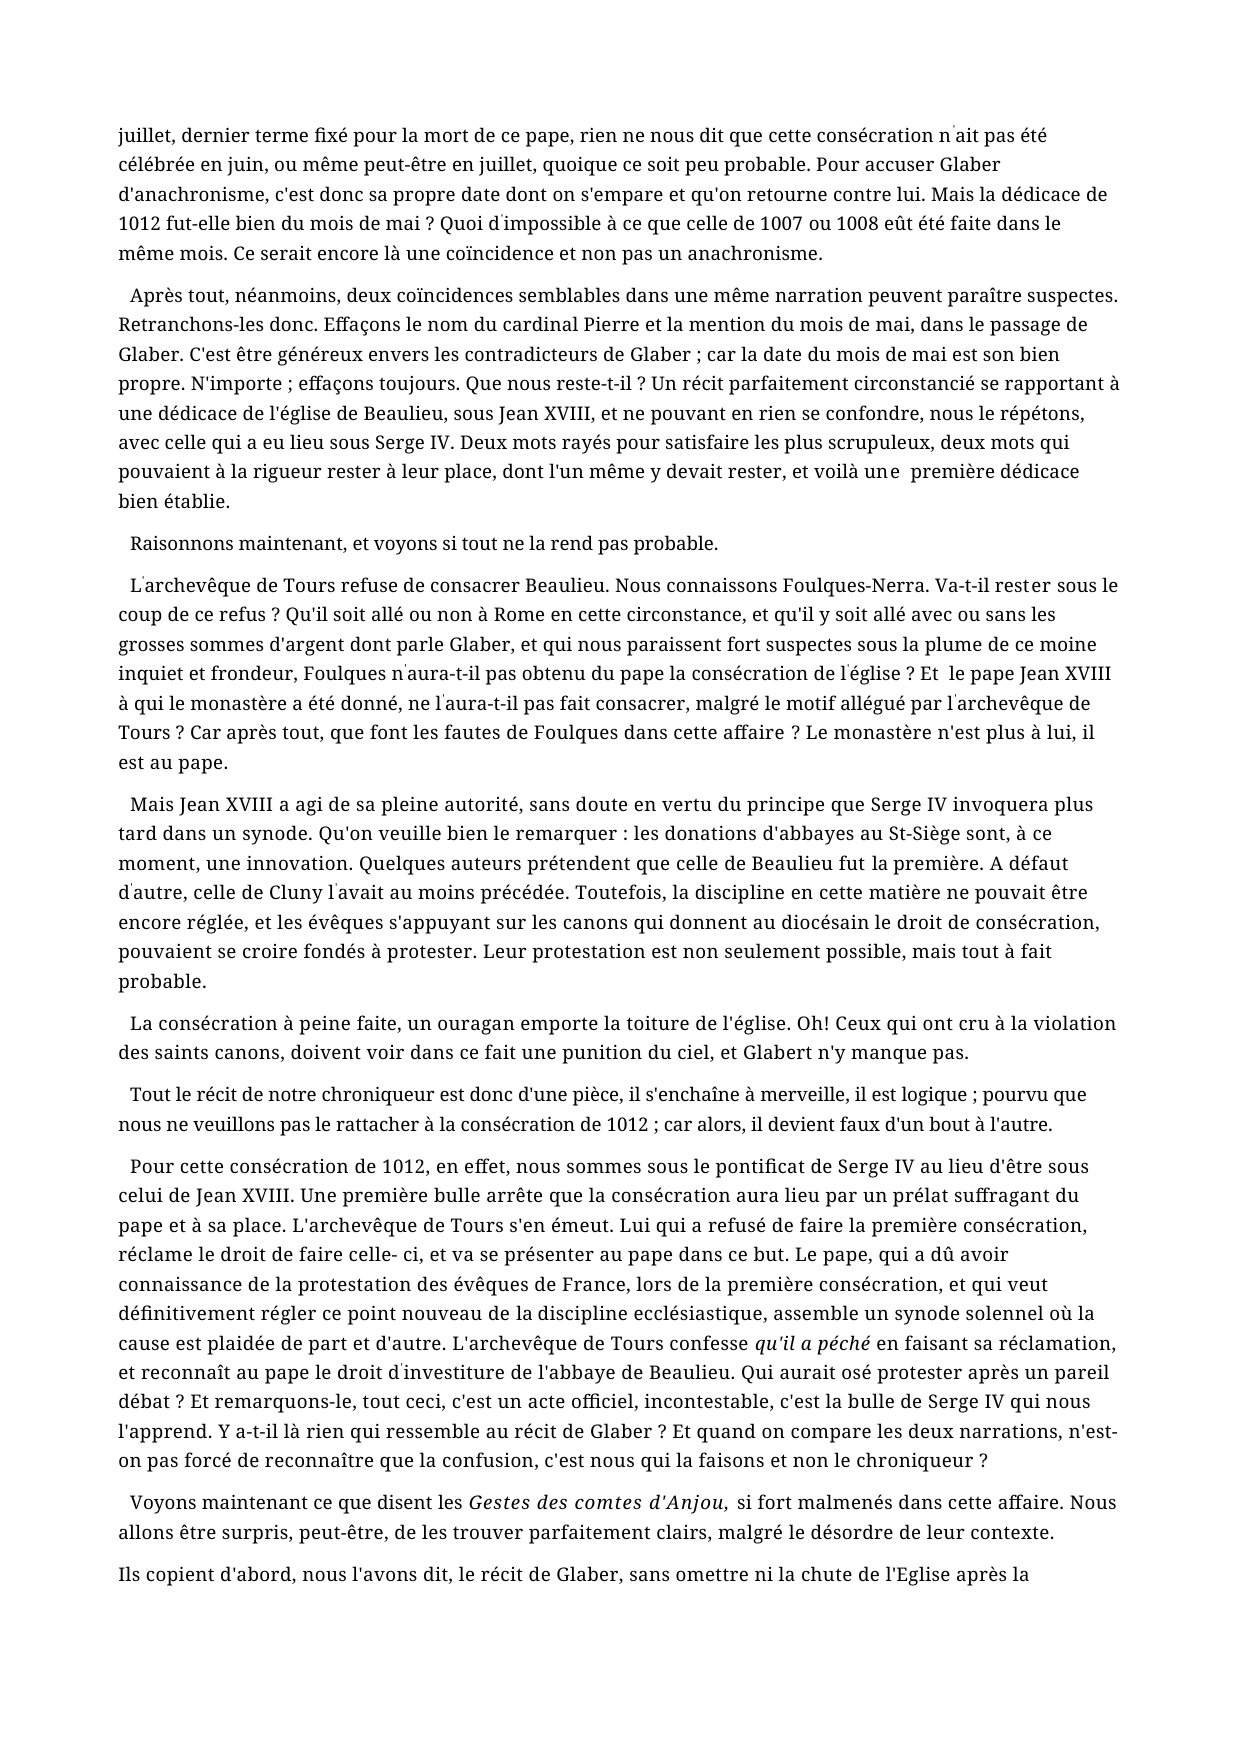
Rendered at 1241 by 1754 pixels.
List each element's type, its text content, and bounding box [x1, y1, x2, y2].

text Ils copient d'abord, nous l'avons dit, le récit de Glaber, sans omettre ni la chute de l'Eglise après la [118, 1557, 1122, 1587]
text L'archevêque de Tours refuse de consacrer Beaulieu. Nous connaissons Foulques-Nerra. Va-t-il rester sous le coup de ce refus ? Qu'il soit allé ou non à Rome en cette circonstance, et qu'il y soit allé avec ou sans les grosses sommes d'argent dont parle Glaber, et qui nous paraissent fort suspectes sous la plume de ce moine inquiet et frondeur, Foulques n'aura-t-il pas obtenu du pape la consécration de l'église ? Et le pape Jean XVIII à qui le monastère a été donné, ne l'aura-t-il pas fait consacrer, malgré le motif allégué par l'archevêque de Tours ? Car après tout, que font les fautes de Foulques dans cette affaire ? Le monastère n'est plus à lui, il est au pape. [118, 568, 1122, 775]
text Mais Jean XVIII a agi de sa pleine autorité, sans doute en vertu du principe que Serge IV invoquera plus tard dans un synode. Qu'on veuille bien le remarquer : les donations d'abbayes au St-Siège sont, à ce moment, une innovation. Quelques auteurs prétendent que celle de Beaulieu fut la première. A défaut d'autre, celle de Cluny l'avait au moins précédée. Toutefois, la discipline en cette matière ne pouvait être encore réglée, et les évêques s'appuyant sur les canons qui donnent au diocésain le droit de consécration, pouvaient se croire fondés à protester. Leur protestation est non seulement possible, mais tout à fait probable. [118, 787, 1122, 993]
text Voyons maintenant ce que disent les Gestes des comtes d'Anjou, si fort malmenés dans cette affaire. Nous allons être surpris, peut-être, de les trouver parfaitement clairs, malgré le désordre de leur contexte. [118, 1486, 1122, 1545]
text Pour cette consécration de 1012, en effet, nous sommes sous le pontificat de Serge IV au lieu d'être sous celui de Jean XVIII. Une première bulle arrête que la consécration aura lieu par un prélat suffragant du pape et à sa place. L'archevêque de Tours s'en émeut. Lui qui a refusé de faire la première consécration, réclame le droit de faire celle- ci, et va se présenter au pape dans ce but. Le pape, qui a dû avoir connaissance de la protestation des évêques de France, lors de la première consécration, et qui veut définitivement régler ce point nouveau de la discipline ecclésiastique, assemble un synode solennel où la cause est plaidée de part et d'autre. L'archevêque de Tours confesse qu'il a péché en faisant sa réclamation, et reconnaît au pape le droit d'investiture de l'abbaye de Beaulieu. Qui aurait osé protester après un pareil débat ? Et remarquons-le, tout ceci, c'est un acte officiel, incontestable, c'est la bulle de Serge IV qui nous l'apprend. Y a-t-il là rien qui ressemble au récit de Glaber ? Et quand on compare les deux narrations, n'est-on pas forcé de reconnaître que la confusion, c'est nous qui la faisons et non le chroniqueur ? [118, 1149, 1122, 1473]
text Raisonnons maintenant, et voyons si tout ne la rend pas probable. [118, 526, 1122, 556]
text juillet, dernier terme fixé pour la mort de ce pape, rien ne nous dit que cette consécration n'ait pas été célébrée en juin, ou même peut-être en juillet, quoique ce soit peu probable. Pour accuser Glaber d'anachronisme, c'est donc sa propre date dont on s'empare et qu'on retourne contre lui. Mais la dédicace de 1012 fut-elle bien du mois de mai ? Quoi d'impossible à ce que celle de 1007 ou 1008 eût été faite dans le même mois. Ce serait encore là une coïncidence et non pas un anachronisme. [118, 118, 1122, 266]
text Après tout, néanmoins, deux coïncidences semblables dans une même narration peuvent paraître suspectes. Retranchons-les donc. Effaçons le nom du cardinal Pierre et la mention du mois de mai, dans le passage de Glaber. C'est être généreux envers les contradicteurs de Glaber ; car la date du mois de mai est son bien propre. N'importe ; effaçons toujours. Que nous reste-t-il ? Un récit parfaitement circonstancié se rapportant à une dédicace de l'église de Beaulieu, sous Jean XVIII, et ne pouvant en rien se confondre, nous le répétons, avec celle qui a eu lieu sous Serge IV. Deux mots rayés pour satisfaire les plus scrupuleux, deux mots qui pouvaient à la rigueur rester à leur place, dont l'un même y devait rester, et voilà une première dédicace bien établie. [118, 278, 1122, 514]
text La consécration à peine faite, un ouragan emporte la toiture de l'église. Oh! Ceux qui ont cru à la violation des saints canons, doivent voir dans ce fait une punition du ciel, et Glabert n'y manque pas. [118, 1006, 1122, 1065]
text Tout le récit de notre chroniqueur est donc d'une pièce, il s'enchaîne à merveille, il est logique ; pourvu que nous ne veuillons pas le rattacher à la consécration de 1012 ; car alors, il devient faux d'un bout à l'autre. [118, 1077, 1122, 1136]
